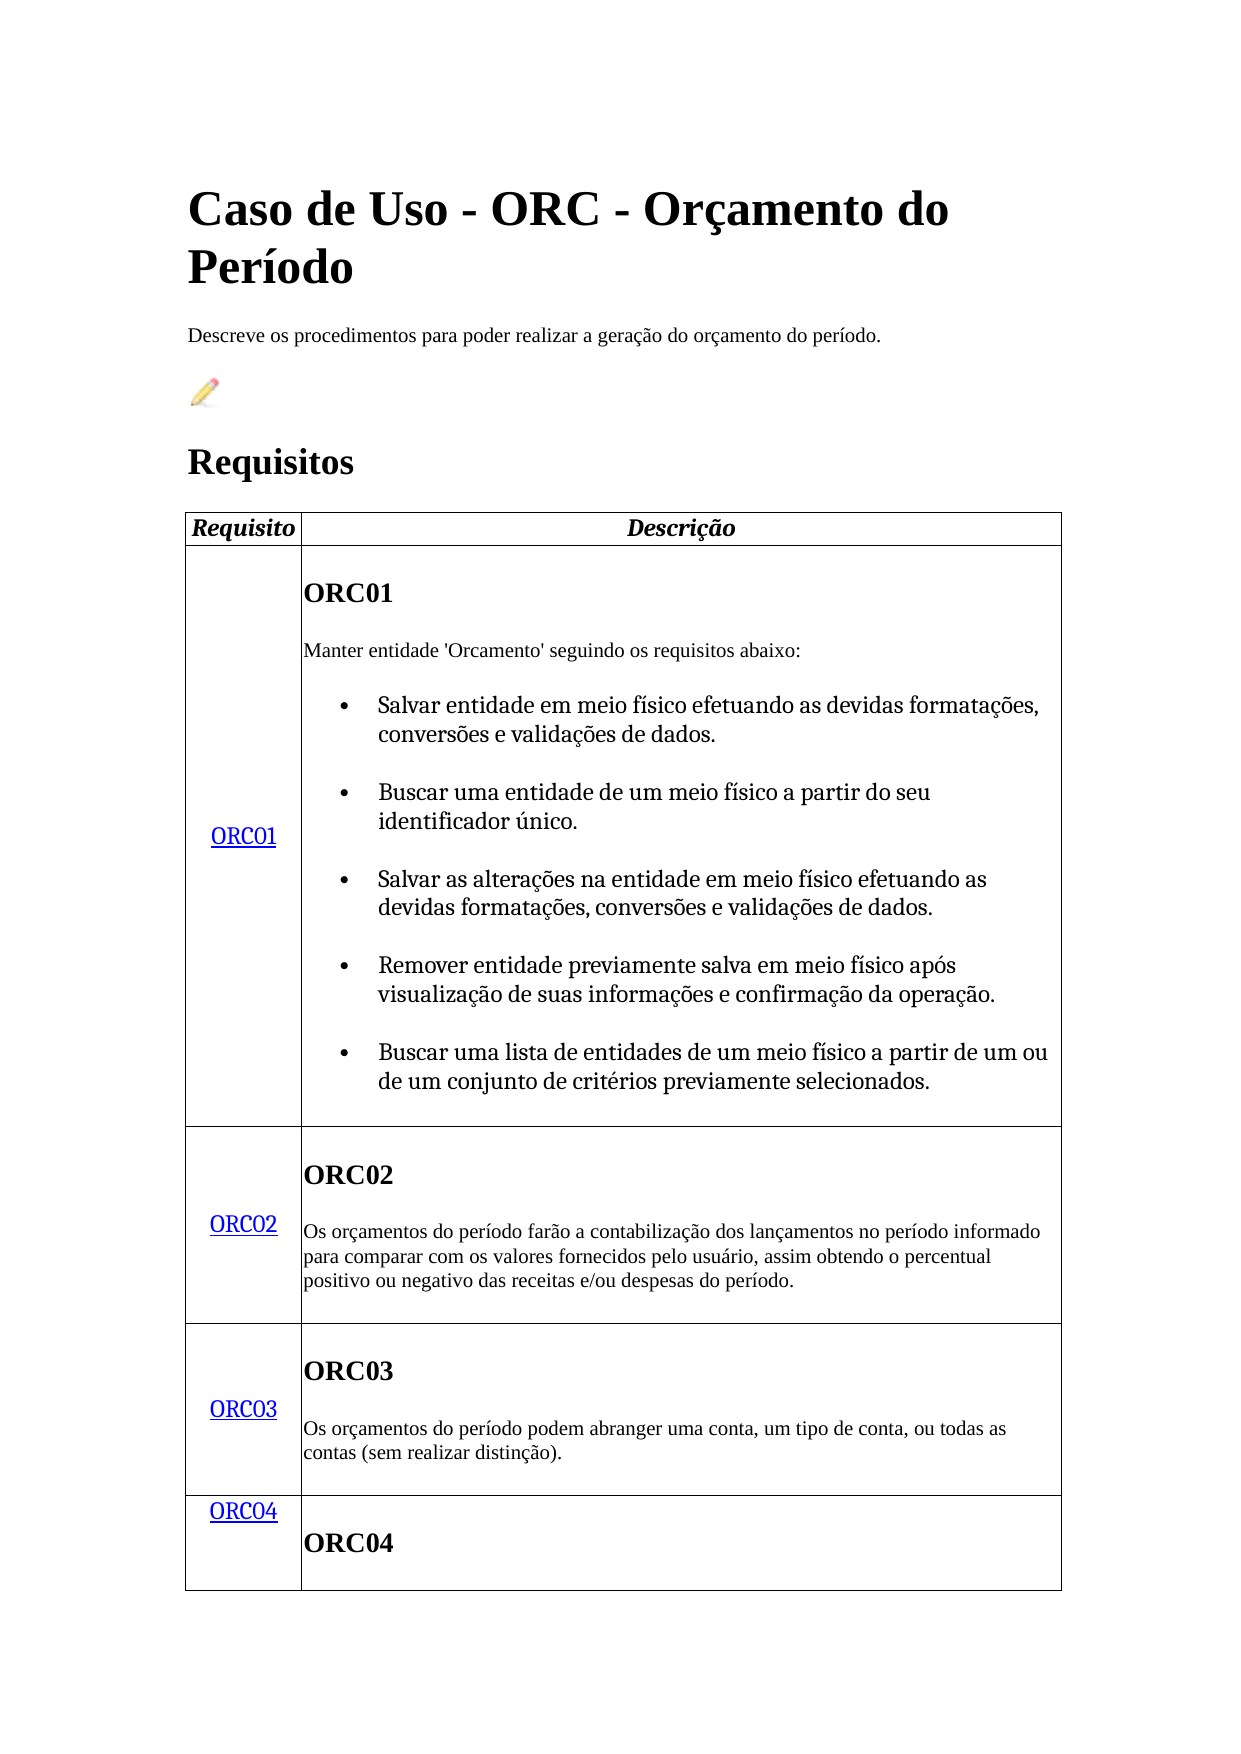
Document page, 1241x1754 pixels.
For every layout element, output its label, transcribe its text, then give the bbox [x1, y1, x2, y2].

subtitle Requisitos [187, 439, 1053, 483]
table_cell ORC04 [186, 1496, 301, 1589]
picture [187, 376, 222, 411]
table_header Descrição [302, 513, 1061, 545]
table_cell ORC02 [186, 1127, 301, 1322]
text Descreve os procedimentos para poder realizar a geração do orçamento do período. [187, 323, 1053, 347]
table_cell ORC04 [302, 1496, 1061, 1589]
table_cell ORC02 Os orçamentos do período farão a contabilização dos lançamentos no período informado para comparar com os valores fornecidos pelo usuário, assim obtendo o percentual positivo ou negativo das receitas e/ou despesas do período. [302, 1127, 1061, 1322]
table_header Requisito [186, 513, 301, 545]
table_cell ORC01 [186, 546, 301, 1126]
table_cell ORC01 Manter entidade 'Orcamento' seguindo os requisitos abaixo: Salvar entidade em meio físico efetuando as devidas formatações, conversões e validações de dados. Buscar uma entidade de um meio físico a partir do seu identificador único. Salvar as alterações na entidade em meio físico efetuando as devidas formatações, conversões e validações de dados. Remover entidade previamente salva em meio físico após visualização de suas informações e confirmação da operação. Buscar uma lista de entidades de um meio físico a partir de um ou de um conjunto de critérios previamente selecionados. [302, 546, 1061, 1126]
table_cell ORC03 Os orçamentos do período podem abranger uma conta, um tipo de conta, ou todas as contas (sem realizar distinção). [302, 1324, 1061, 1494]
subtitle Caso de Uso - ORC - Orçamento do Período [187, 179, 1053, 294]
table_cell ORC03 [186, 1324, 301, 1494]
